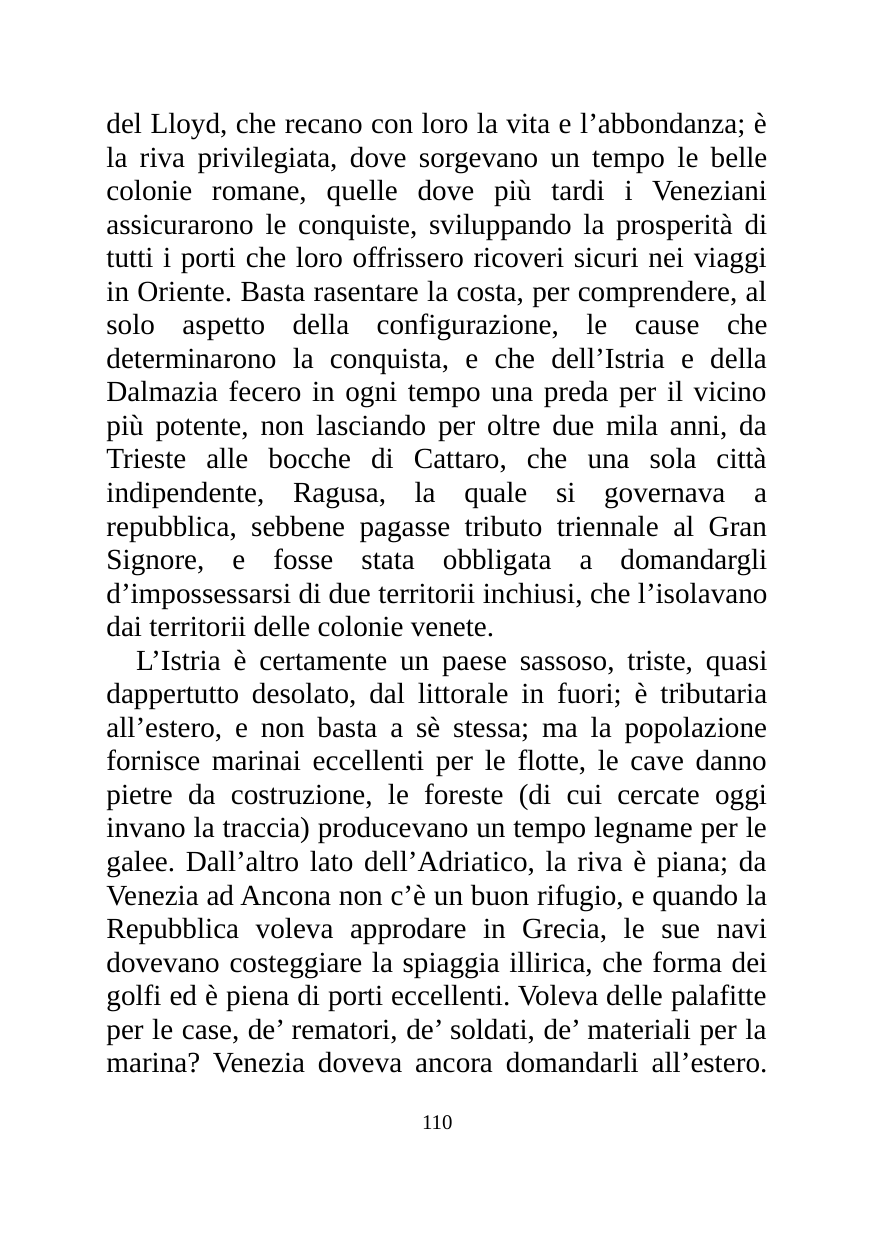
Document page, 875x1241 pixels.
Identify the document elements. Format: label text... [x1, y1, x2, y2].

text L’Istria è certamente un paese sassoso, triste, quasi dappertutto desolato, dal littorale in fuori; è tributaria all’estero, e non basta a sè stessa; ma la popolazione fornisce marinai eccellenti per le flotte, le cave danno pietre da costruzione, le foreste (di cui cercate oggi invano la traccia) producevano un tempo legname per le galee. Dall’altro lato dell’Adriatico, la riva è piana; da Venezia ad Ancona non c’è un buon rifugio, e quando la Repubblica voleva approdare in Grecia, le sue navi dovevano costeggiare la spiaggia illirica, che forma dei golfi ed è piena di porti eccellenti. Voleva delle palafitte per le case, de’ rematori, de’ soldati, de’ materiali per la marina? Venezia doveva ancora domandarli all’estero. [106, 643, 768, 1079]
text del Lloyd, che recano con loro la vita e l’abbondanza; è la riva privilegiata, dove sorgevano un tempo le belle colonie romane, quelle dove più tardi i Veneziani assicurarono le conquiste, sviluppando la prosperità di tutti i porti che loro offrissero ricoveri sicuri nei viaggi in Oriente. Basta rasentare la costa, per comprendere, al solo aspetto della configurazione, le cause che determinarono la conquista, e che dell’Istria e della Dalmazia fecero in ogni tempo una preda per il vicino più potente, non lasciando per oltre due mila anni, da Trieste alle bocche di Cattaro, che una sola città indipendente, Ragusa, la quale si governava a repubblica, sebbene pagasse tributo triennale al Gran Signore, e fosse stata obbligata a domandargli d’impossessarsi di due territorii inchiusi, che l’isolavano dai territorii delle colonie venete. [106, 106, 768, 643]
